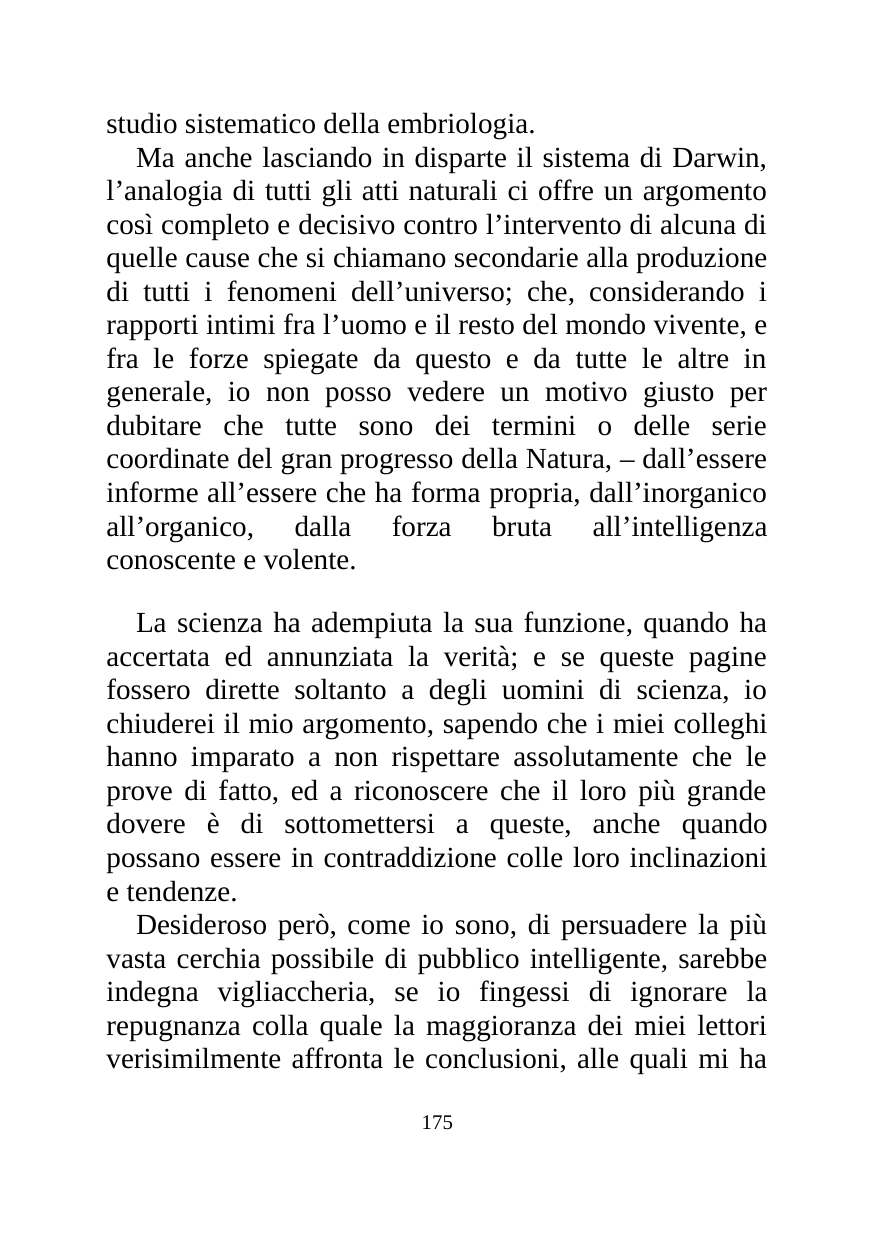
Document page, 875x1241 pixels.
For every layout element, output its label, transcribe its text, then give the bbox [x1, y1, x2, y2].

text Ma anche lasciando in disparte il sistema di Darwin, l’analogia di tutti gli atti naturali ci offre un argomento così completo e decisivo contro l’intervento di alcuna di quelle cause che si chiamano secondarie alla produzione di tutti i fenomeni dell’universo; che, considerando i rapporti intimi fra l’uomo e il resto del mondo vivente, e fra le forze spiegate da questo e da tutte le altre in generale, io non posso vedere un motivo giusto per dubitare che tutte sono dei termini o delle serie coordinate del gran progresso della Natura, – dall’essere informe all’essere che ha forma propria, dall’inorganico all’organico, dalla forza bruta all’intelligenza conoscente e volente. [106, 140, 768, 576]
text studio sistematico della embriologia. [106, 106, 768, 140]
text La scienza ha adempiuta la sua funzione, quando ha accertata ed annunziata la verità; e se queste pagine fossero dirette soltanto a degli uomini di scienza, io chiuderei il mio argomento, sapendo che i miei colleghi hanno imparato a non rispettare assolutamente che le prove di fatto, ed a riconoscere che il loro più grande dovere è di sottomettersi a queste, anche quando possano essere in contraddizione colle loro inclinazioni e tendenze. [106, 605, 768, 907]
text Desideroso però, come io sono, di persuadere la più vasta cerchia possibile di pubblico intelligente, sarebbe indegna vigliaccheria, se io fingessi di ignorare la repugnanza colla quale la maggioranza dei miei lettori verisimilmente affronta le conclusioni, alle quali mi ha [106, 907, 768, 1075]
